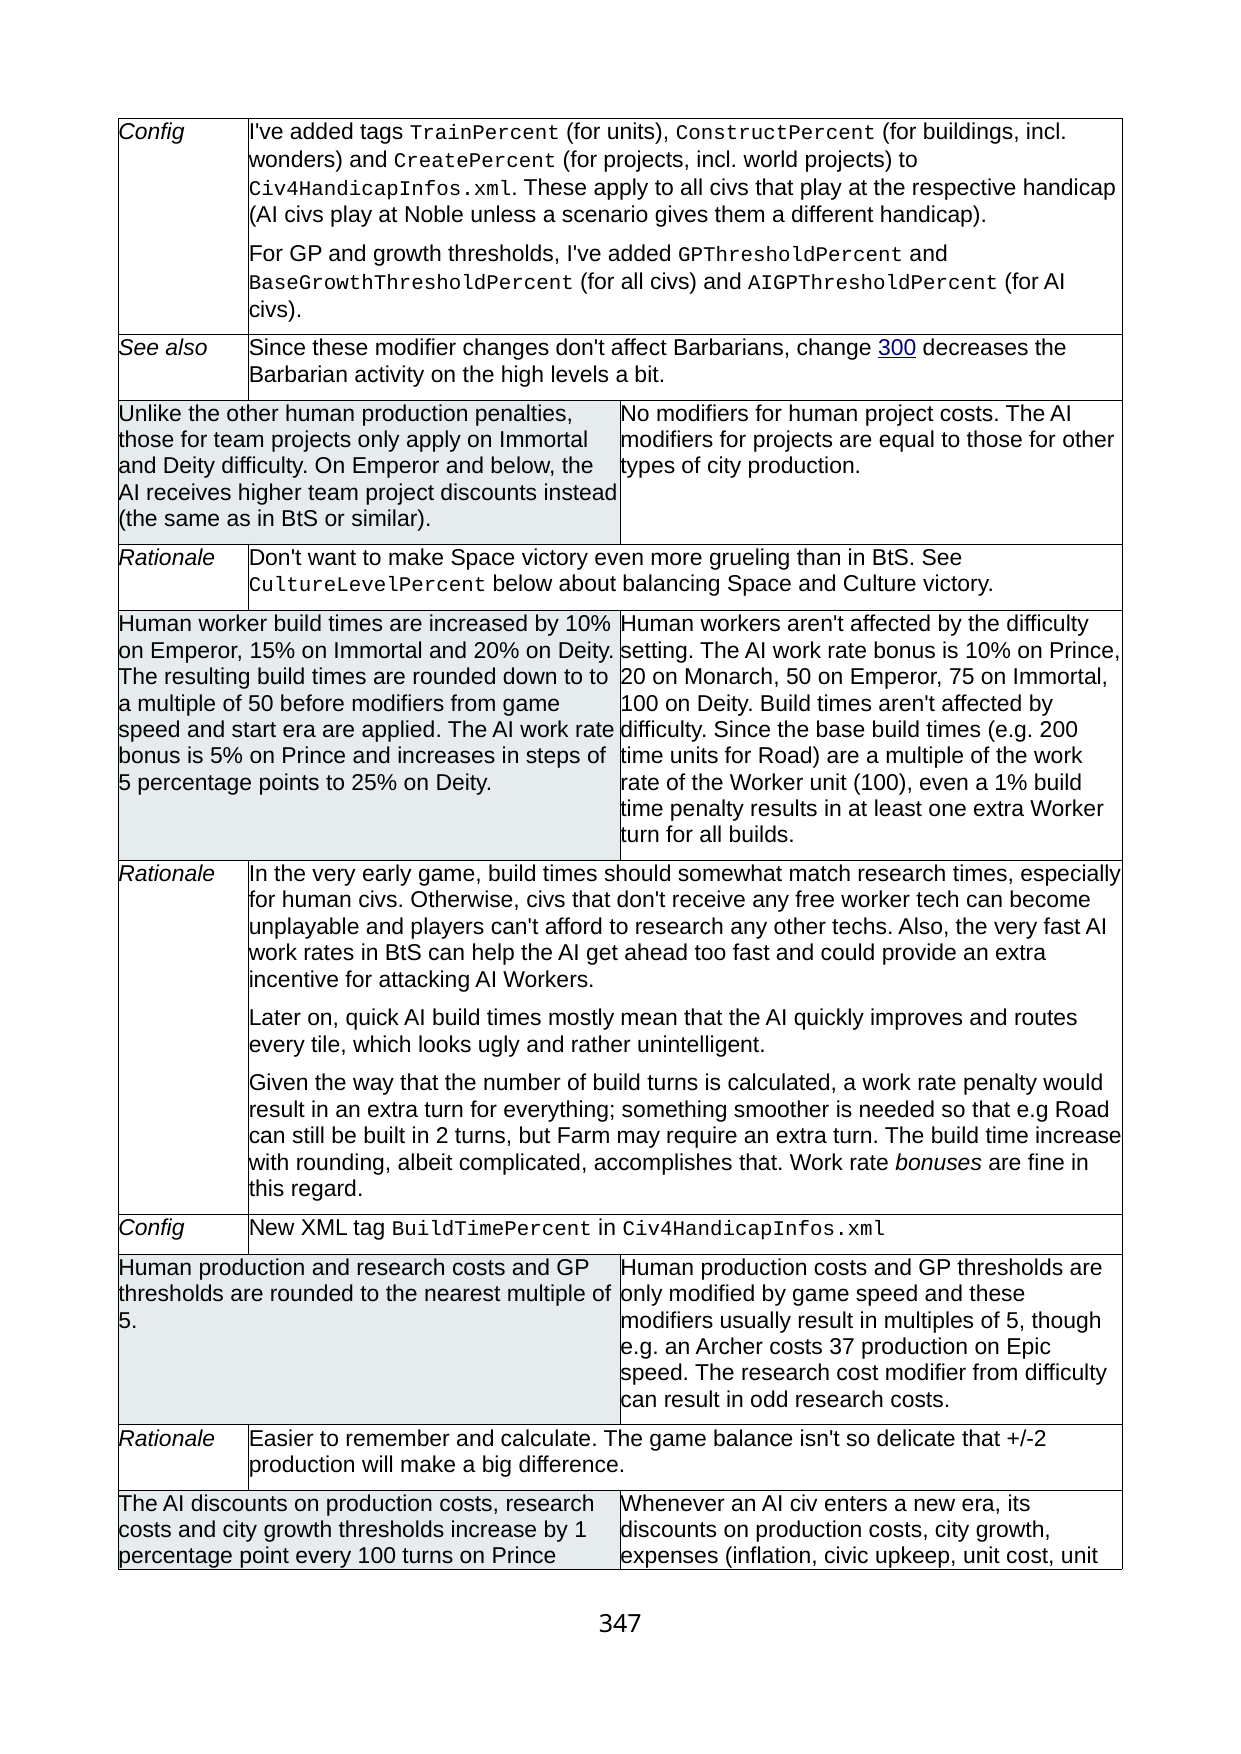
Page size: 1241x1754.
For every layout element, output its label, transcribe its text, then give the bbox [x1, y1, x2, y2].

table_cell See also [119, 335, 248, 399]
table_cell Human production costs and GP thresholds are only modified by game speed and these modifiers usually result in multiples of 5, though e.g. an Archer costs 37 production on Epic speed. The research cost modifier from difficulty can result in odd research costs. [621, 1255, 1122, 1424]
table_cell Human worker build times are increased by 10% on Emperor, 15% on Immortal and 20% on Deity. The resulting build times are rounded down to to a multiple of 50 before modifiers from game speed and start era are applied. The AI work rate bonus is 5% on Prince and increases in steps of 5 percentage points to 25% on Deity. [119, 611, 620, 860]
table_cell In the very early game, build times should somewhat match research times, especially for human civs. Otherwise, civs that don't receive any free worker tech can become unplayable and players can't afford to research any other techs. Also, the very fast AI work rates in BtS can help the AI get ahead too fast and could provide an extra incentive for attacking AI Workers. Later on, quick AI build times mostly mean that the AI quickly improves and routes every tile, which looks ugly and rather unintelligent. Given the way that the number of build turns is calculated, a work rate penalty would result in an extra turn for everything; something smoother is needed so that e.g Road can still be built in 2 turns, but Farm may require an extra turn. The build time increase with rounding, albeit complicated, accomplishes that. Work rate bonuses are fine in this regard. [249, 861, 1122, 1213]
table_cell Unlike the other human production penalties, those for team projects only apply on Immortal and Deity difficulty. On Emperor and below, the AI receives higher team project discounts instead (the same as in BtS or similar). [119, 401, 620, 544]
table_cell Since these modifier changes don't affect Barbarians, change 300 decreases the Barbarian activity on the high levels a bit. [249, 335, 1122, 399]
table_cell New XML tag BuildTimePercent in Civ4HandicapInfos.xml [249, 1215, 1122, 1254]
table_cell Config [119, 119, 248, 334]
table_cell Config [119, 1215, 248, 1254]
table_cell Rationale [119, 861, 248, 1213]
table_cell No modifiers for human project costs. The AI modifiers for projects are equal to those for other types of city production. [621, 401, 1122, 544]
table_cell I've added tags TrainPercent (for units), ConstructPercent (for buildings, incl. wonders) and CreatePercent (for projects, incl. world projects) to Civ4HandicapInfos.xml. These apply to all civs that play at the respective handicap (AI civs play at Noble unless a scenario gives them a different handicap). For GP and growth thresholds, I've added GPThresholdPercent and BaseGrowthThresholdPercent (for all civs) and AIGPThresholdPercent (for AI civs). [249, 119, 1122, 334]
table_cell Don't want to make Space victory even more grueling than in BtS. See CultureLevelPercent below about balancing Space and Culture victory. [249, 545, 1122, 610]
table_cell Rationale [119, 545, 248, 610]
table_cell Human production and research costs and GP thresholds are rounded to the nearest multiple of 5. [119, 1255, 620, 1424]
table_cell Whenever an AI civ enters a new era, its discounts on production costs, city growth, expenses (inflation, civic upkeep, unit cost, unit [621, 1491, 1122, 1569]
table_cell The AI discounts on production costs, research costs and city growth thresholds increase by 1 percentage point every 100 turns on Prince [119, 1491, 620, 1569]
table_cell Human workers aren't affected by the difficulty setting. The AI work rate bonus is 10% on Prince, 20 on Monarch, 50 on Emperor, 75 on Immortal, 100 on Deity. Build times aren't affected by difficulty. Since the base build times (e.g. 200 time units for Road) are a multiple of the work rate of the Worker unit (100), even a 1% build time penalty results in at least one extra Worker turn for all builds. [621, 611, 1122, 860]
table_cell Rationale [119, 1425, 248, 1489]
table_cell Easier to remember and calculate. The game balance isn't so delicate that +/-2 production will make a big difference. [249, 1425, 1122, 1489]
